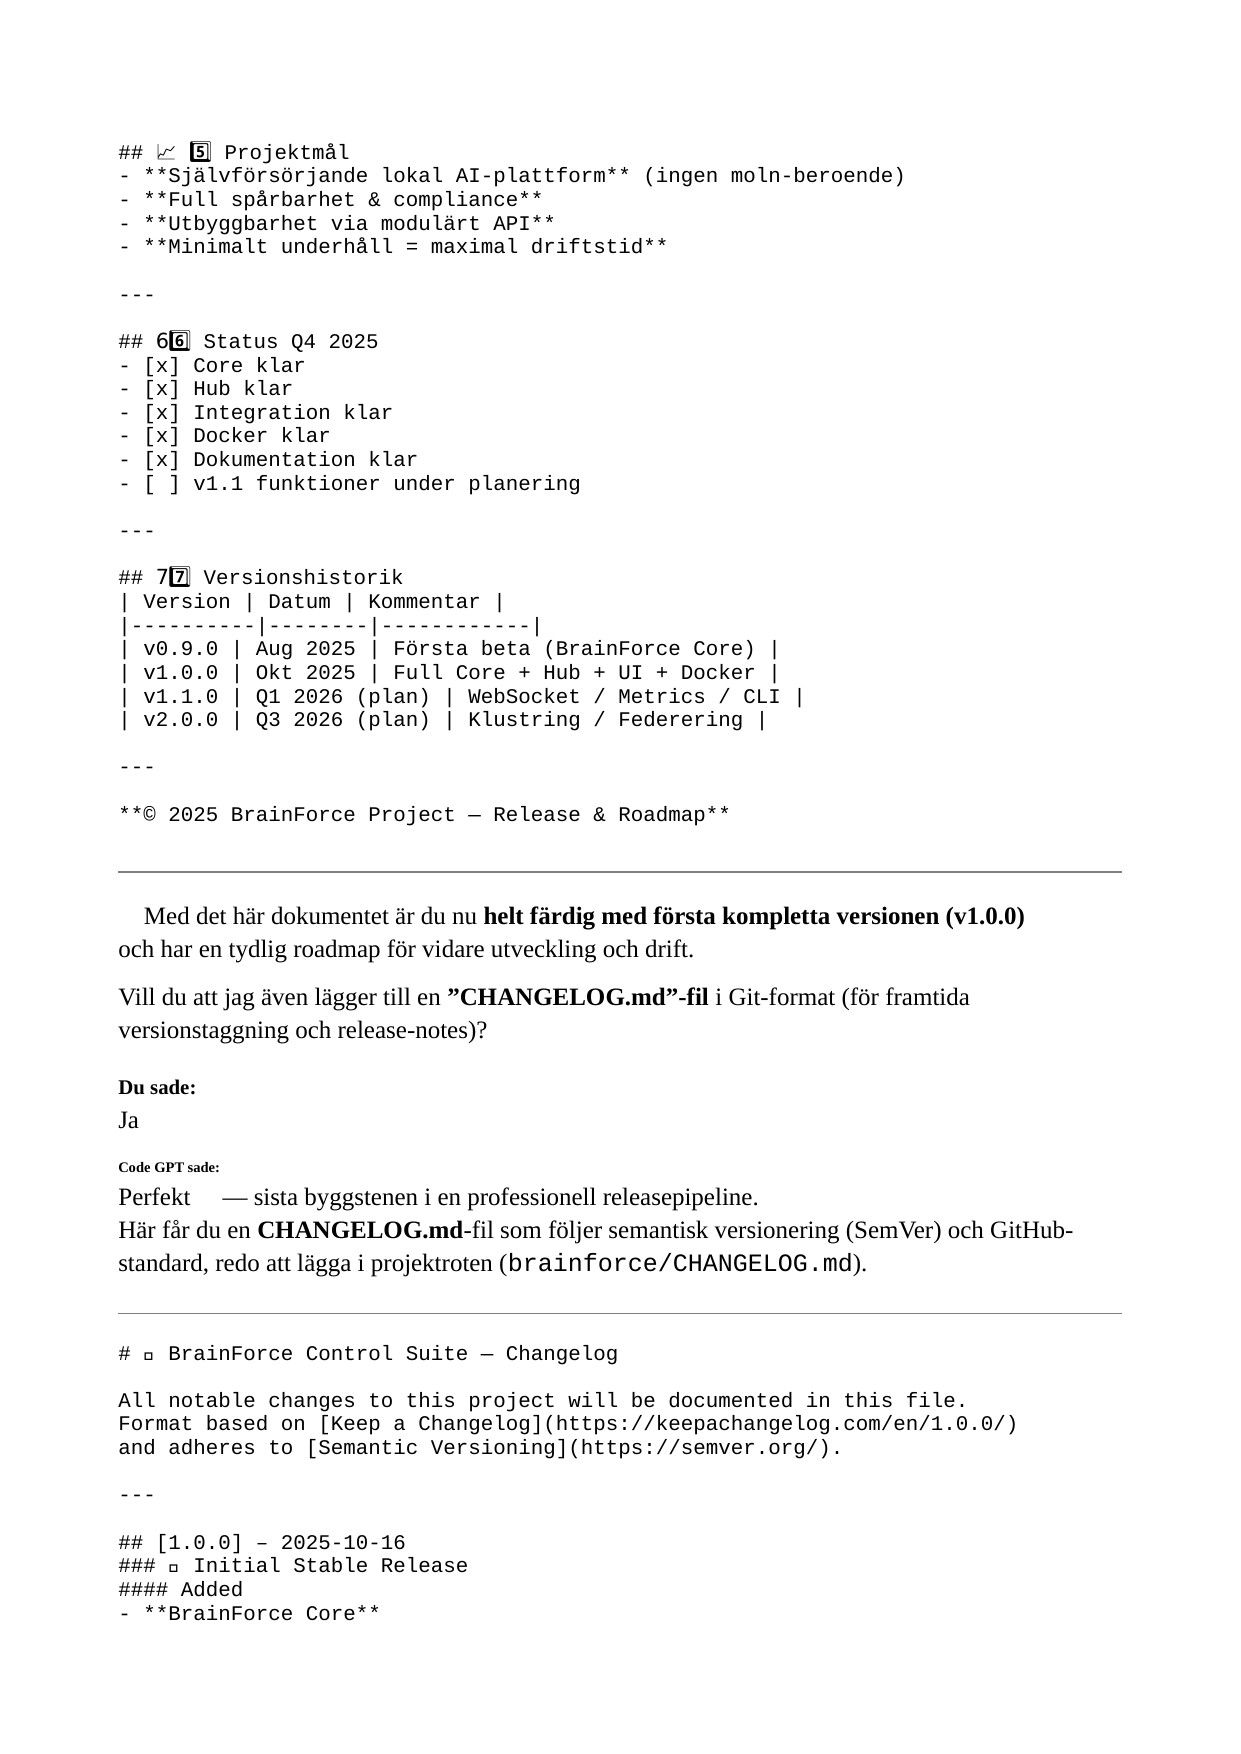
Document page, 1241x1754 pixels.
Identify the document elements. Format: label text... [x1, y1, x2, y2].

text - **BrainForce Core** [118, 1603, 1122, 1626]
text - [x] Docker klar [118, 426, 1122, 449]
text --- [118, 757, 1122, 780]
text - [x] Hub klar [118, 378, 1122, 402]
text |----------|--------|------------| [118, 615, 1122, 638]
text ## [1.0.0] – 2025-10-16 [118, 1532, 1122, 1555]
subtitle Code GPT sade: [118, 1159, 1122, 1176]
text and adheres to [Semantic Versioning](https://semver.org/). [118, 1437, 1122, 1461]
text **© 2025 BrainForce Project — Release & Roadmap** [118, 804, 1122, 827]
text Vill du att jag även lägger till en ”CHANGELOG.md”-fil i Git-format (för framtida versionstaggning och release-notes)? [118, 982, 1122, 1044]
text All notable changes to this project will be documented in this file. [118, 1390, 1122, 1413]
text | v1.0.0 | Okt 2025 | Full Core + Hub + UI + Docker | [118, 662, 1122, 686]
text | Version | Datum | Kommentar | [118, 591, 1122, 615]
text Format based on [Keep a Changelog](https://keepachangelog.com/en/1.0.0/) [118, 1413, 1122, 1437]
text Perfekt 👏 — sista byggstenen i en professionell releasepipeline. Här får du en CHANGELOG.md-fil som följer semantisk versionering (SemVer) och GitHub-standard, redo att lägga i projektroten (brainforce/CHANGELOG.md). [118, 1182, 1122, 1279]
text ## 📈 5️⃣ Projektmål [118, 142, 1122, 165]
text | v1.1.0 | Q1 2026 (plan) | WebSocket / Metrics / CLI | [118, 686, 1122, 709]
text | v0.9.0 | Aug 2025 | Första beta (BrainForce Core) | [118, 638, 1122, 662]
text ## 📜 7️⃣ Versionshistorik [118, 567, 1122, 591]
text Ja [118, 1105, 1122, 1134]
subtitle Du sade: [118, 1075, 1122, 1099]
text - **Självförsörjande lokal AI-plattform** (ingen moln-beroende) [118, 165, 1122, 189]
text #### Added [118, 1579, 1122, 1603]
text - [x] Core klar [118, 354, 1122, 378]
text - **Minimalt underhåll = maximal driftstid** [118, 236, 1122, 260]
text ## ✅ 6️⃣ Status Q4 2025 [118, 331, 1122, 354]
text ✅ Med det här dokumentet är du nu helt färdig med första kompletta versionen (v1.0.0) och har en tydlig roadmap för vidare utveckling och drift. [118, 901, 1122, 963]
text - [x] Dokumentation klar [118, 449, 1122, 473]
text --- [118, 1484, 1122, 1508]
text ### 🎉 Initial Stable Release [118, 1555, 1122, 1579]
text - [ ] v1.1 funktioner under planering [118, 473, 1122, 496]
text - [x] Integration klar [118, 402, 1122, 426]
text --- [118, 284, 1122, 307]
text # 🧠 BrainForce Control Suite — Changelog [118, 1342, 1122, 1366]
text - **Full spårbarhet & compliance** [118, 189, 1122, 213]
text - **Utbyggbarhet via modulärt API** [118, 213, 1122, 236]
text | v2.0.0 | Q3 2026 (plan) | Klustring / Federering | [118, 709, 1122, 733]
text --- [118, 520, 1122, 544]
